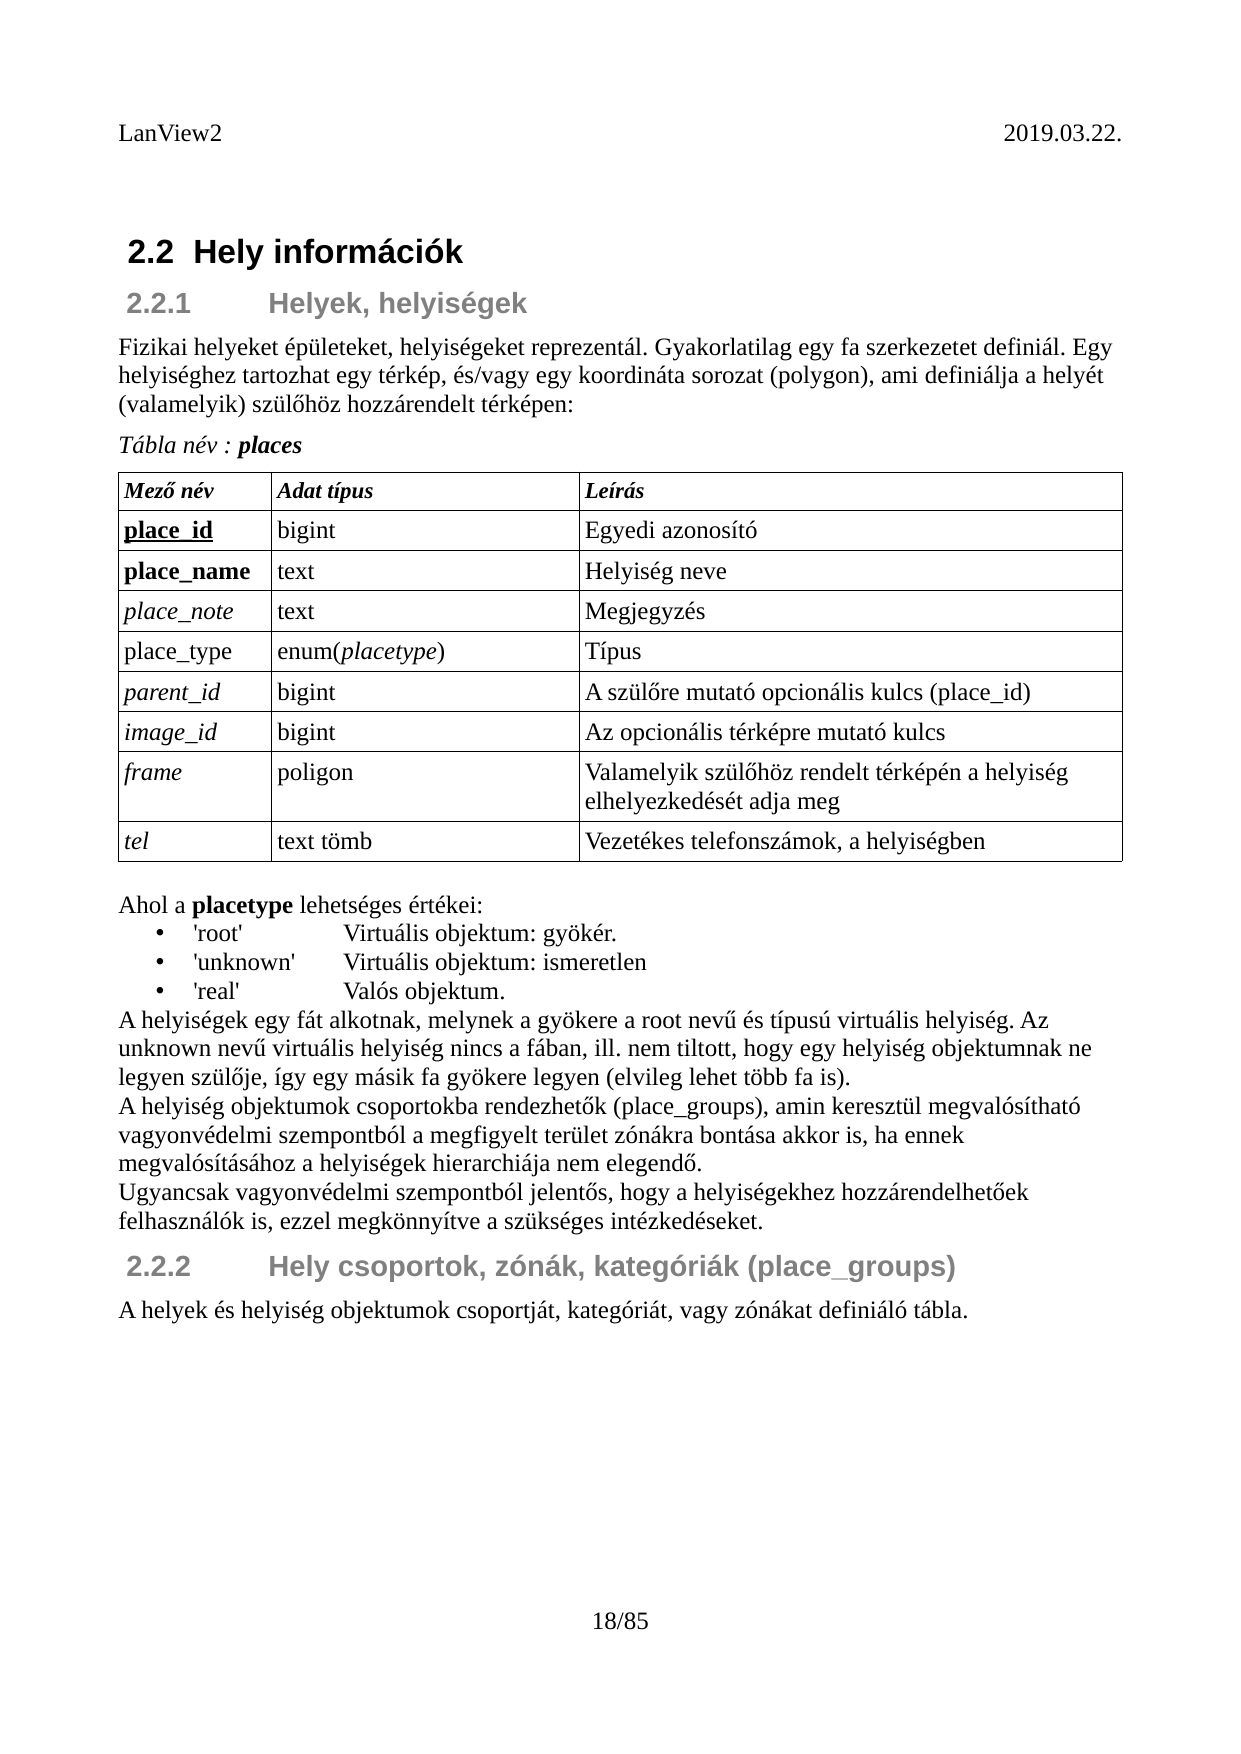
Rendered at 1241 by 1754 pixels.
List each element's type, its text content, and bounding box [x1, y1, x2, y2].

text A helyiség objektumok csoportokba rendezhetők (place_groups), amin keresztül megvalósítható vagyonvédelmi szempontból a megfigyelt terület zónákra bontása akkor is, ha ennek megvalósításához a helyiségek hierarchiája nem elegendő. [118, 1091, 1122, 1177]
table_cell place_name [119, 551, 271, 590]
list 'unknown' Virtuális objektum: ismeretlen [156, 947, 1122, 976]
text A helyiségek egy fát alkotnak, melynek a gyökere a root nevű és típusú virtuális helyiség. Az unknown nevű virtuális helyiség nincs a fában, ill. nem tiltott, hogy egy helyiség objektumnak ne legyen szülője, így egy másik fa gyökere legyen (elvileg lehet több fa is). [118, 1005, 1122, 1091]
text Tábla név : places [118, 430, 1122, 459]
table_header Adat típus [272, 473, 579, 509]
table_cell Típus [580, 632, 1122, 671]
table_cell Valamelyik szülőhöz rendelt térképén a helyiség elhelyezkedését adja meg [580, 752, 1122, 821]
table_cell bigint [272, 672, 579, 711]
table_cell tel [119, 822, 271, 861]
table_cell text [272, 551, 579, 590]
table_cell Vezetékes telefonszámok, a helyiségben [580, 822, 1122, 861]
table_cell Megjegyzés [580, 591, 1122, 631]
subtitle Helyek, helyiségek [118, 286, 1122, 319]
table_cell bigint [272, 712, 579, 751]
table_cell place_type [119, 632, 271, 671]
table_header Leírás [580, 473, 1122, 509]
text Ahol a placetype lehetséges értékei: [118, 890, 1122, 918]
table_cell parent_id [119, 672, 271, 711]
table_cell image_id [119, 712, 271, 751]
table_cell place_id [119, 511, 271, 550]
table_cell text [272, 591, 579, 631]
text Ugyancsak vagyonvédelmi szempontból jelentős, hogy a helyiségekhez hozzárendelhetőek felhasználók is, ezzel megkönnyítve a szükséges intézkedéseket. [118, 1177, 1122, 1235]
list 'real' Valós objektum. [156, 976, 1122, 1005]
table_cell enum(placetype) [272, 632, 579, 671]
table_header Mező név [119, 473, 271, 509]
table_cell text tömb [272, 822, 579, 861]
subtitle Hely csoportok, zónák, kategóriák (place_groups) [118, 1249, 1122, 1283]
table_cell bigint [272, 511, 579, 550]
table_cell Az opcionális térképre mutató kulcs [580, 712, 1122, 751]
table_cell place_note [119, 591, 271, 631]
table_cell poligon [272, 752, 579, 821]
text A helyek és helyiség objektumok csoportját, kategóriát, vagy zónákat definiáló tábla. [118, 1295, 1122, 1324]
text Fizikai helyeket épületeket, helyiségeket reprezentál. Gyakorlatilag egy fa szerkezetet definiál. Egy helyiséghez tartozhat egy térkép, és/vagy egy koordináta sorozat (polygon), ami definiálja a helyét (valamelyik) szülőhöz hozzárendelt térképen: [118, 332, 1122, 418]
table_cell Egyedi azonosító [580, 511, 1122, 550]
list 'root' Virtuális objektum: gyökér. [156, 918, 1122, 947]
subtitle Hely információk [118, 232, 1122, 271]
table_cell Helyiség neve [580, 551, 1122, 590]
table_cell frame [119, 752, 271, 821]
table_cell A szülőre mutató opcionális kulcs (place_id) [580, 672, 1122, 711]
